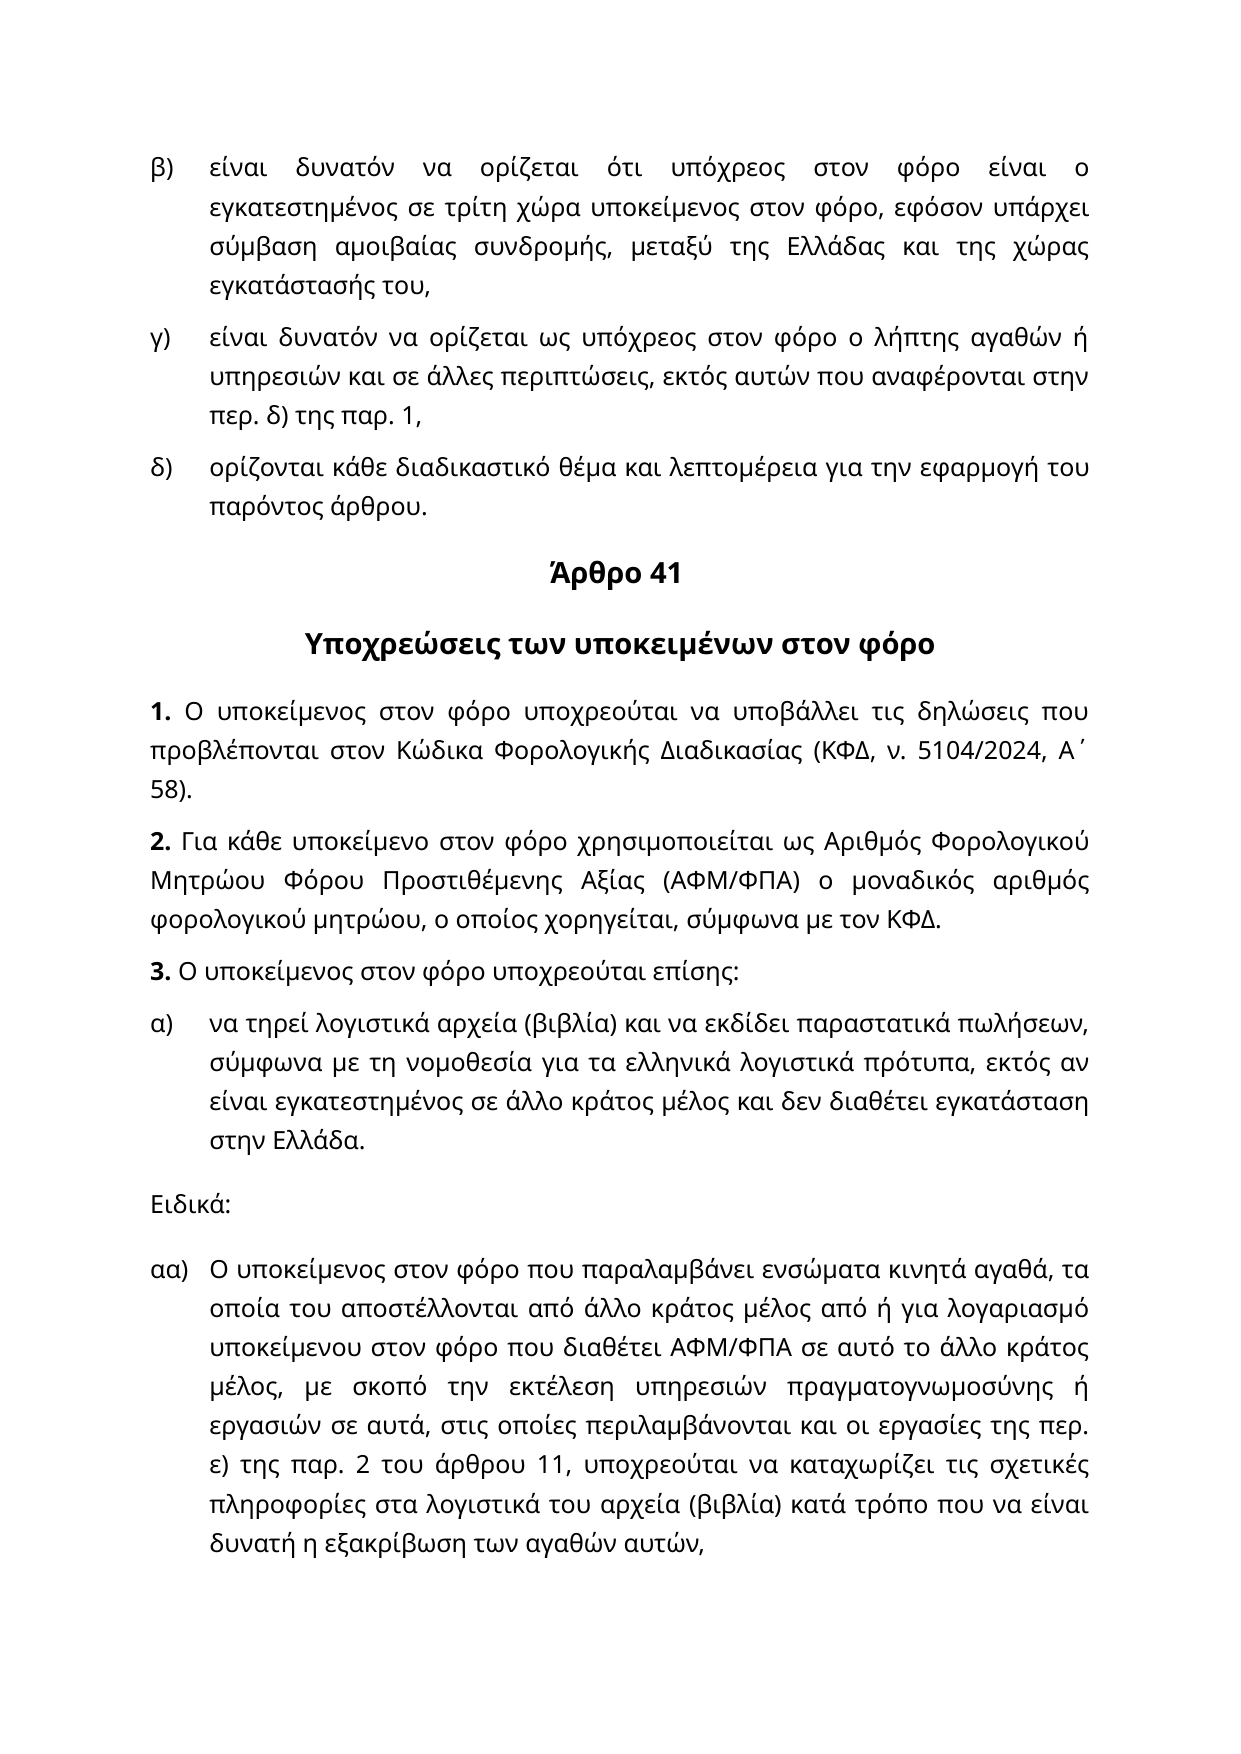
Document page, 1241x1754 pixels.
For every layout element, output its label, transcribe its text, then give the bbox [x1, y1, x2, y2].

list β) είναι δυνατόν να ορίζεται ότι υπόχρεος στον φόρο είναι ο εγκατεστημένος σε τρίτη χώρα υποκείμενος στον φόρο, εφόσον υπάρχει σύμβαση αμοιβαίας συνδρομής, μεταξύ της Ελλάδας και της χώρας εγκατάστασής του, [150, 150, 1090, 302]
text 3. Ο υποκείμενος στον φόρο υποχρεούται επίσης: [150, 954, 1090, 988]
text 1. Ο υποκείμενος στον φόρο υποχρεούται να υποβάλλει τις δηλώσεις που προβλέπονται στον Κώδικα Φορολογικής Διαδικασίας (ΚΦΔ, ν. 5104/2024, Α΄ 58). [150, 694, 1090, 806]
text Ειδικά: [150, 1187, 1090, 1221]
subtitle Άρθρο 41 [150, 552, 1090, 592]
list δ) ορίζονται κάθε διαδικαστικό θέμα και λεπτομέρεια για την εφαρμογή του παρόντος άρθρου. [150, 449, 1090, 522]
subtitle Υποχρεώσεις των υποκειμένων στον φόρο [150, 623, 1090, 663]
text 2. Για κάθε υποκείμενο στον φόρο χρησιμοποιείται ως Αριθμός Φορολογικού Μητρώου Φόρου Προστιθέμενης Αξίας (ΑΦΜ/ΦΠΑ) ο μοναδικός αριθμός φορολογικού μητρώου, ο οποίος χορηγείται, σύμφωνα με τον ΚΦΔ. [150, 824, 1090, 936]
list αα) Ο υποκείμενος στον φόρο που παραλαμβάνει ενσώματα κινητά αγαθά, τα οποία του αποστέλλονται από άλλο κράτος μέλος από ή για λογαριασμό υποκείμενου στον φόρο που διαθέτει ΑΦΜ/ΦΠΑ σε αυτό το άλλο κράτος μέλος, με σκοπό την εκτέλεση υπηρεσιών πραγματογνωμοσύνης ή εργασιών σε αυτά, στις οποίες περιλαμβάνονται και οι εργασίες της περ. ε) της παρ. 2 του άρθρου 11, υποχρεούται να καταχωρίζει τις σχετικές πληροφορίες στα λογιστικά του αρχεία (βιβλία) κατά τρόπο που να είναι δυνατή η εξακρίβωση των αγαθών αυτών, [150, 1251, 1090, 1559]
list α) να τηρεί λογιστικά αρχεία (βιβλία) και να εκδίδει παραστατικά πωλήσεων, σύμφωνα με τη νομοθεσία για τα ελληνικά λογιστικά πρότυπα, εκτός αν είναι εγκατεστημένος σε άλλο κράτος μέλος και δεν διαθέτει εγκατάσταση στην Ελλάδα. [150, 1005, 1090, 1157]
list γ) είναι δυνατόν να ορίζεται ως υπόχρεος στον φόρο ο λήπτης αγαθών ή υπηρεσιών και σε άλλες περιπτώσεις, εκτός αυτών που αναφέρονται στην περ. δ) της παρ. 1, [150, 319, 1090, 432]
